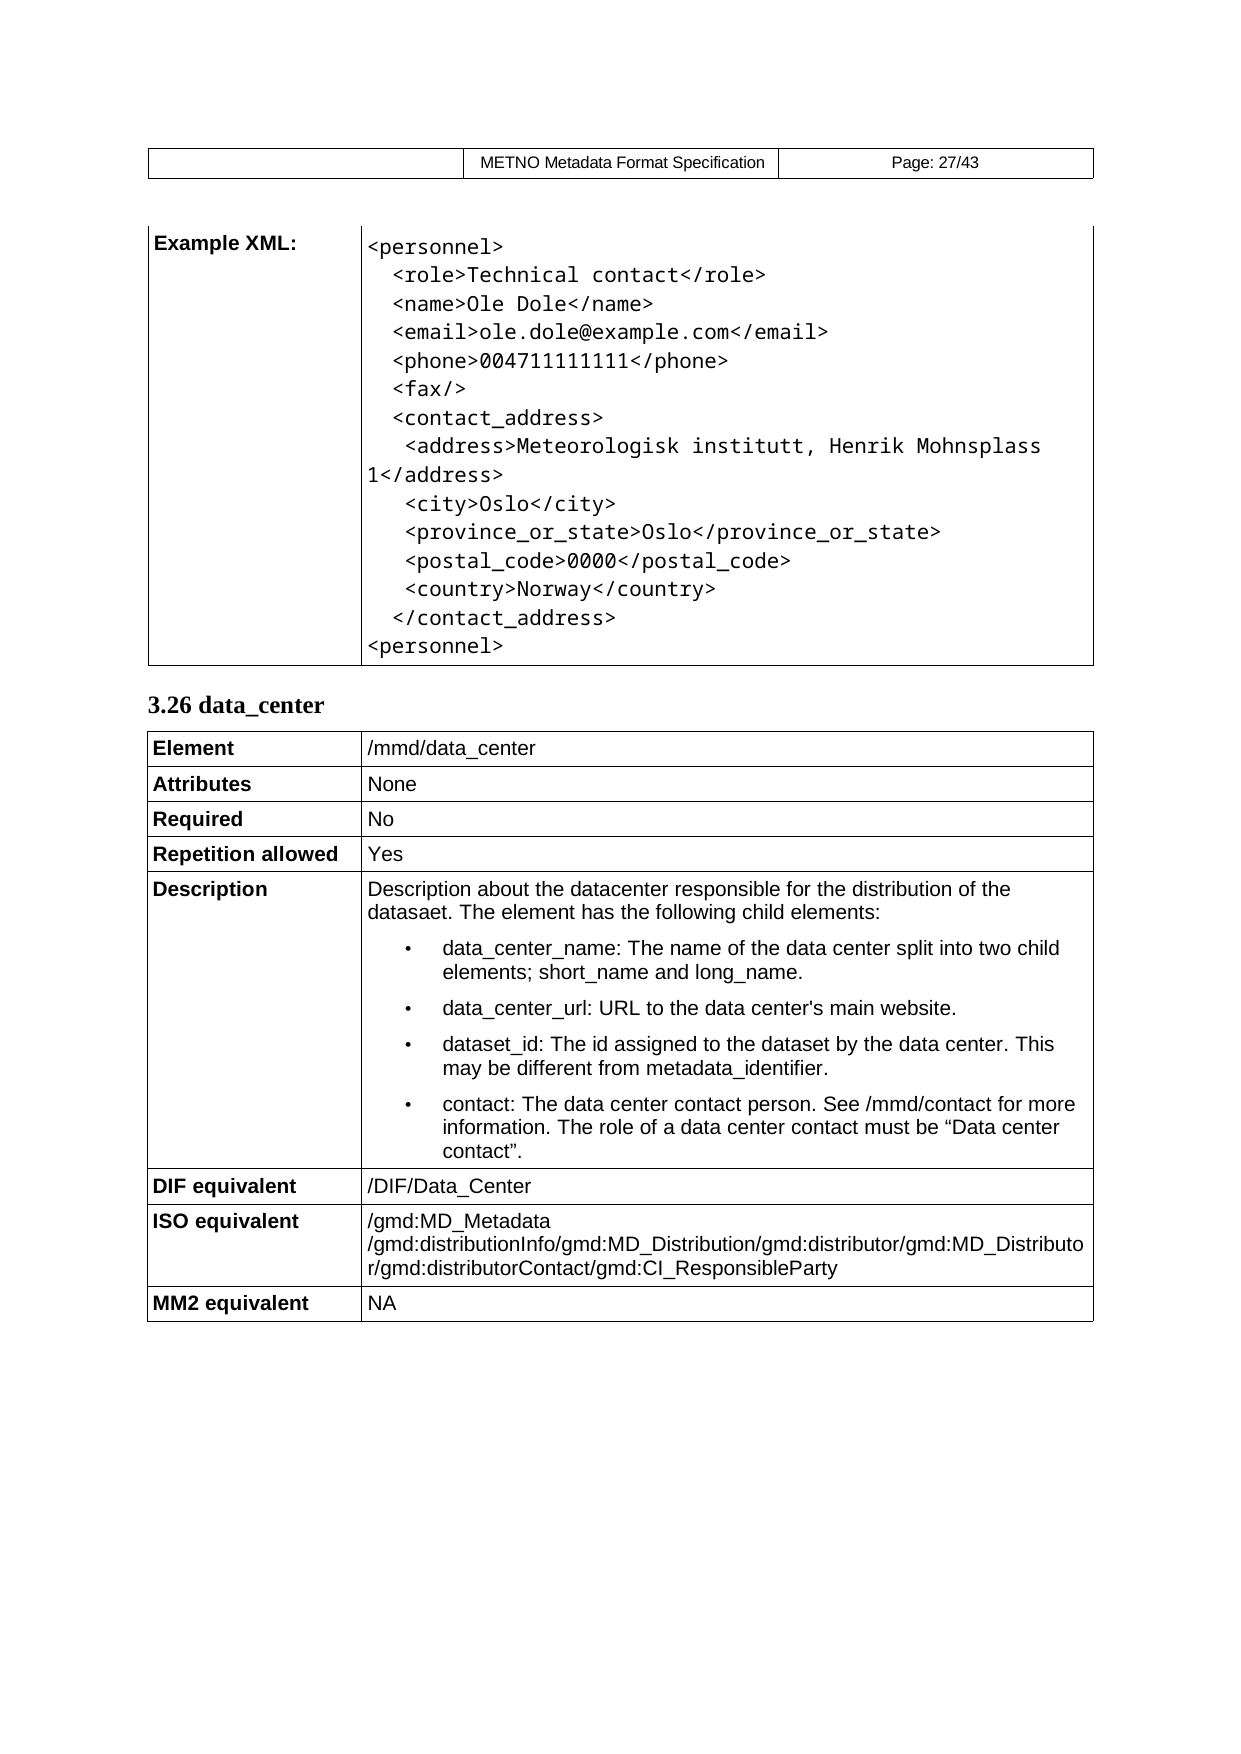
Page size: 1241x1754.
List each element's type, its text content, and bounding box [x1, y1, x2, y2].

table_cell Description [148, 872, 361, 1168]
subtitle data_center [148, 691, 1093, 718]
table_cell Attributes [148, 767, 361, 801]
table_cell No [362, 802, 1093, 836]
table_header /mmd/data_center [362, 732, 1093, 766]
table_cell Description about the datacenter responsible for the distribution of the datasaet. The element has the following child elements: data_center_name: The name of the data center split into two child elements; short_name and long_name. data_center_url: URL to the data center's main website. dataset_id: The id assigned to the dataset by the data center. This may be different from metadata_identifier. contact: The data center contact person. See /mmd/contact for more information. The role of a data center contact must be “Data center contact”. [362, 872, 1093, 1168]
table_cell Example XML: [149, 226, 361, 665]
table_cell DIF equivalent [148, 1169, 361, 1204]
table_cell /DIF/Data_Center [362, 1169, 1093, 1204]
table_cell MM2 equivalent [148, 1287, 361, 1321]
table_header Element [148, 732, 361, 766]
table_cell ISO equivalent [148, 1205, 361, 1286]
table_cell None [362, 767, 1093, 801]
table_cell Required [148, 802, 361, 836]
table_cell Repetition allowed [148, 837, 361, 871]
table_cell <personnel> <role>Technical contact</role> <name>Ole Dole</name> <email>ole.dole@example.com</email> <phone>004711111111</phone> <fax/> <contact_address> <address>Meteorologisk institutt, Henrik Mohnsplass 1</address> <city>Oslo</city> <province_or_state>Oslo</province_or_state> <postal_code>0000</postal_code> <country>Norway</country> </contact_address> <personnel> [362, 226, 1093, 665]
table_cell Yes [362, 837, 1093, 871]
table_cell NA [362, 1287, 1093, 1321]
table_cell /gmd:MD_Metadata /gmd:distributionInfo/gmd:MD_Distribution/gmd:distributor/gmd:MD_Distributor/gmd:distributorContact/gmd:CI_ResponsibleParty [362, 1205, 1093, 1286]
